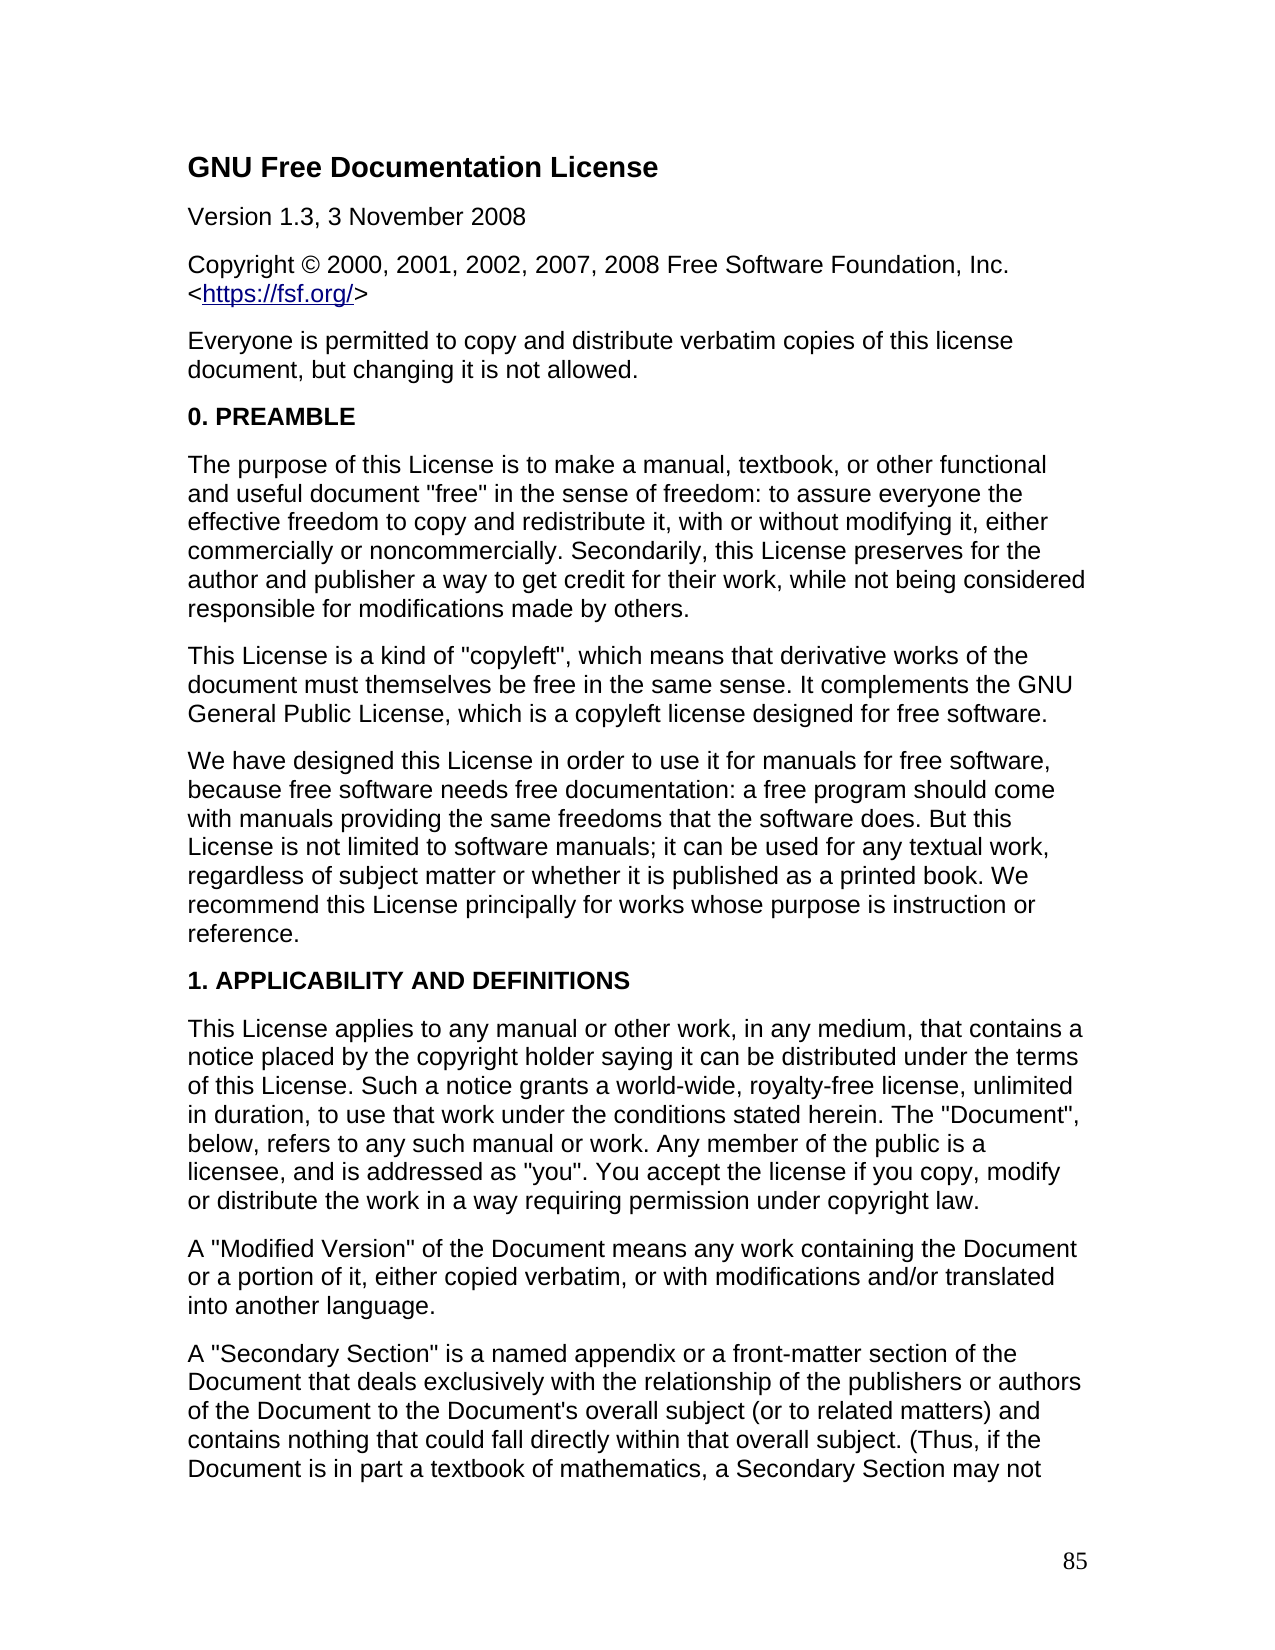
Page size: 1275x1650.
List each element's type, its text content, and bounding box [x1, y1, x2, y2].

text A "Modified Version" of the Document means any work containing the Document or a portion of it, either copied verbatim, or with modifications and/or translated into another language. [187, 1233, 1087, 1320]
text A "Secondary Section" is a named appendix or a front-matter section of the Document that deals exclusively with the relationship of the publishers or authors of the Document to the Document's overall subject (or to related matters) and contains nothing that could fall directly within that overall subject. (Thus, if the Document is in part a textbook of mathematics, a Secondary Section may not [187, 1338, 1087, 1482]
text This License applies to any manual or other work, in any medium, that contains a notice placed by the copyright holder saying it can be distributed under the terms of this License. Such a notice grants a world-wide, royalty-free license, unlimited in duration, to use that work under the conditions stated herein. The "Document", below, refers to any such manual or work. Any member of the public is a licensee, and is addressed as "you". You accept the license if you copy, modify or distribute the work in a way requiring permission under copyright law. [187, 1013, 1087, 1215]
text The purpose of this License is to make a manual, textbook, or other functional and useful document "free" in the sense of freedom: to assure everyone the effective freedom to copy and redistribute it, with or without modifying it, either commercially or noncommercially. Secondarily, this License preserves for the author and publisher a way to get credit for their work, while not being considered responsible for modifications made by others. [187, 450, 1087, 622]
text Copyright © 2000, 2001, 2002, 2007, 2008 Free Software Foundation, Inc. <https://fsf.org/> [187, 250, 1087, 307]
text We have designed this License in order to use it for manuals for free software, because free software needs free documentation: a free program should come with manuals providing the same freedoms that the software does. But this License is not limited to software manuals; it can be used for any textual work, regardless of subject matter or whether it is published as a printed book. We recommend this License principally for works whose purpose is instruction or reference. [187, 746, 1087, 947]
text 1. APPLICABILITY AND DEFINITIONS [187, 966, 1087, 995]
text 0. PREAMBLE [187, 402, 1087, 431]
text Version 1.3, 3 November 2008 [187, 202, 1087, 231]
text Everyone is permitted to copy and distribute verbatim copies of this license document, but changing it is not allowed. [187, 326, 1087, 383]
text This License is a kind of "copyleft", which means that derivative works of the document must themselves be free in the same sense. It complements the GNU General Public License, which is a copyleft license designed for free software. [187, 641, 1087, 727]
text GNU Free Documentation License [187, 150, 1087, 183]
